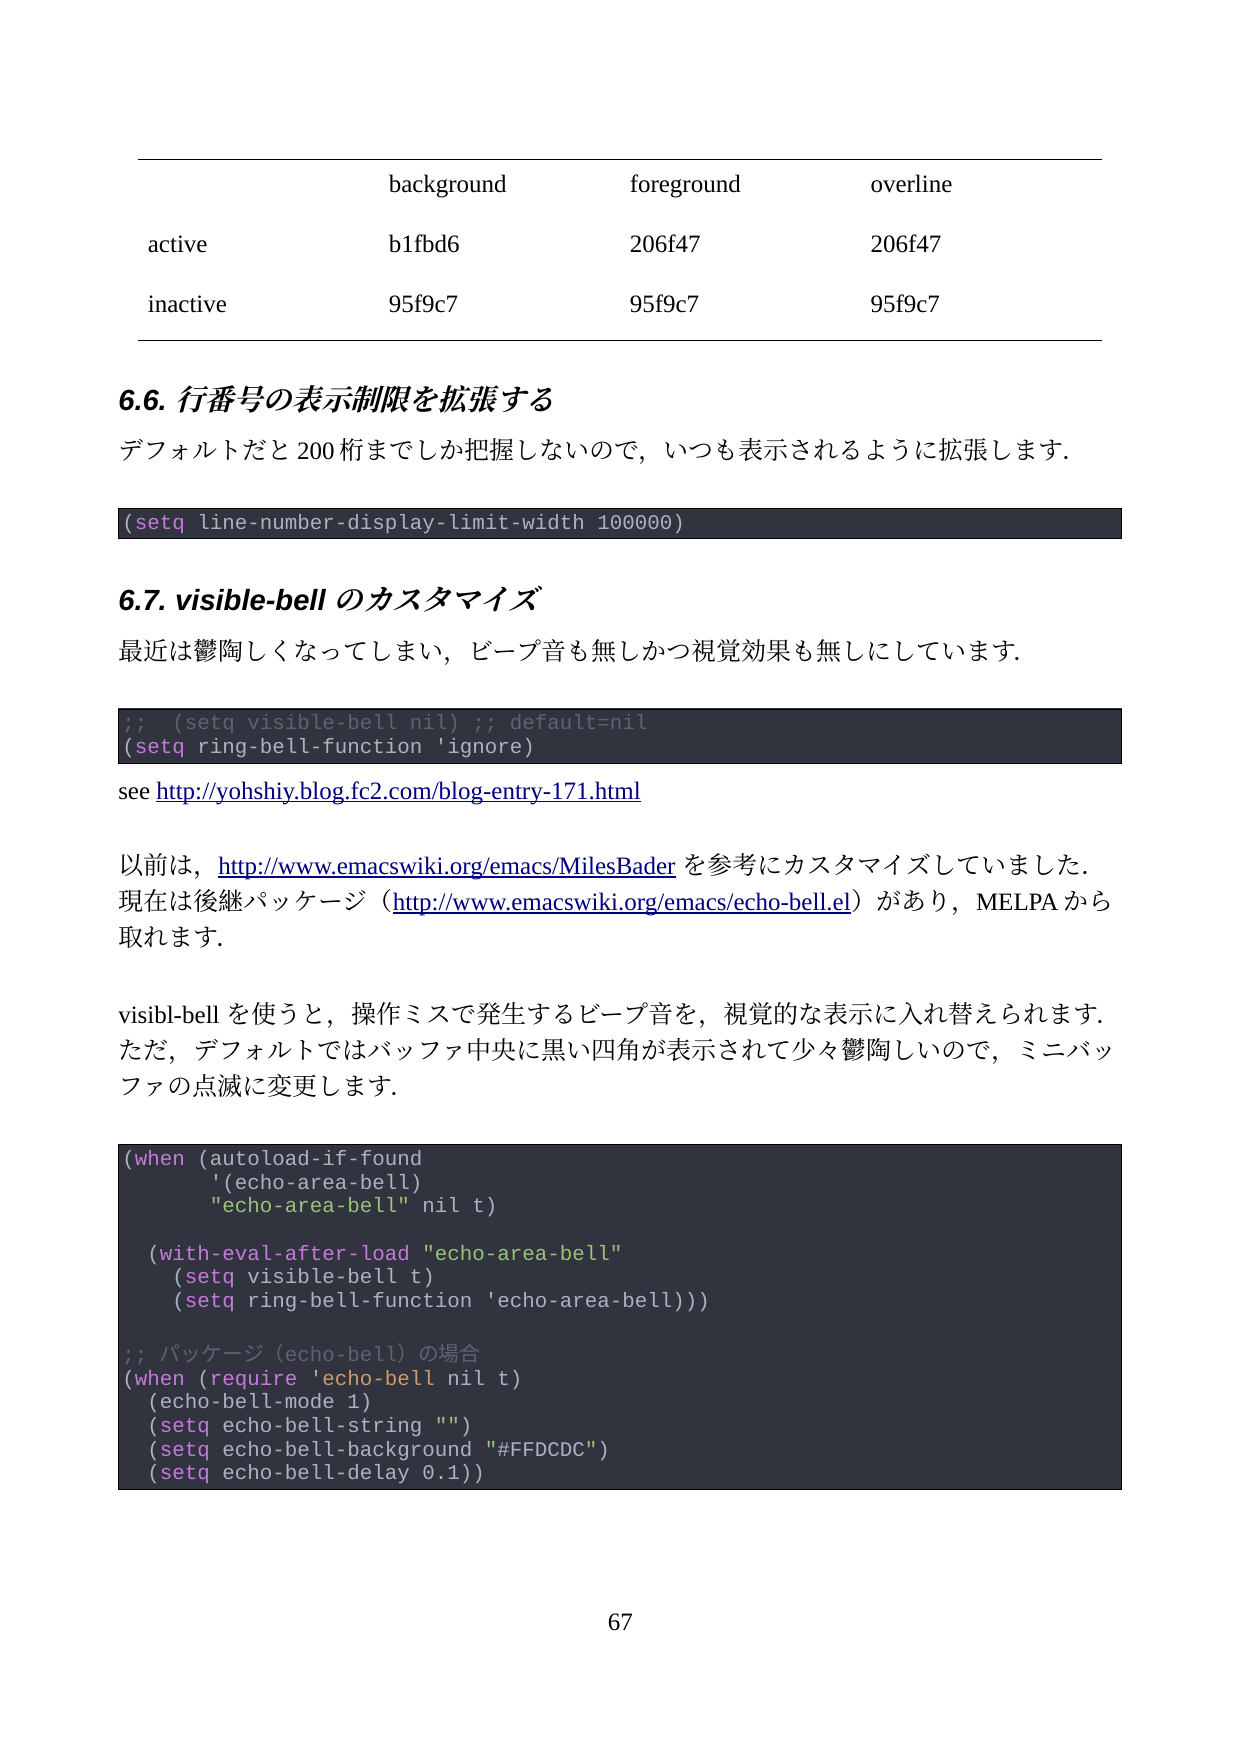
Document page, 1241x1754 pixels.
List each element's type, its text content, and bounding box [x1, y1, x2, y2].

table_cell 95f9c7 [379, 280, 620, 339]
text 最近は鬱陶しくなってしまい，ビープ音も無しかつ視覚効果も無しにしています． [118, 631, 1122, 696]
text 以前は，http://www.emacswiki.org/emacs/MilesBader を参考にカスタマイズしていました．現在は後継パッケージ（http://www.emacswiki.org/emacs/echo-bell.el）があり，MELPAから取れます． [118, 846, 1122, 983]
table_cell 95f9c7 [861, 280, 1102, 339]
text visibl-bell を使うと，操作ミスで発生するビープ音を，視覚的な表示に入れ替えられます．ただ，デフォルトではバッファ中央に黒い四角が表示されて少々鬱陶しいので，ミニバッファの点滅に変更します． [118, 995, 1122, 1132]
text (setq echo-bell-delay 0.1)) [119, 1458, 1121, 1489]
text (with-eval-after-load "echo-area-bell" [119, 1239, 1121, 1262]
text デフォルトだと200桁までしか把握しないので，いつも表示されるように拡張します． [118, 431, 1122, 495]
text (when (require 'echo-bell nil t) [119, 1364, 1121, 1387]
table_header foreground [620, 160, 861, 219]
text (echo-bell-mode 1) [119, 1387, 1121, 1411]
text (when (autoload-if-found [119, 1145, 1121, 1168]
table_cell 206f47 [861, 220, 1102, 279]
text '(echo-area-bell) [119, 1168, 1121, 1191]
text "echo-area-bell" nil t) [119, 1191, 1121, 1215]
table_header [138, 160, 379, 219]
text see http://yohshiy.blog.fc2.com/blog-entry-171.html [118, 776, 1122, 833]
table_cell 95f9c7 [620, 280, 861, 339]
table_cell inactive [138, 280, 379, 339]
table_header overline [861, 160, 1102, 219]
text ;; パッケージ（echo-bell）の場合 [119, 1333, 1121, 1364]
table_cell 206f47 [620, 220, 861, 279]
subtitle visible-bell のカスタマイズ [118, 577, 1122, 619]
text ;; (setq visible-bell nil) ;; default=nil [119, 710, 1121, 732]
subtitle 行番号の表示制限を拡張する [118, 376, 1122, 418]
text (setq visible-bell t) [119, 1262, 1121, 1286]
table_cell b1fbd6 [379, 220, 620, 279]
text (setq echo-bell-background "#FFDCDC") [119, 1435, 1121, 1458]
table_cell active [138, 220, 379, 279]
text (setq ring-bell-function 'ignore) [119, 732, 1121, 763]
text (setq ring-bell-function 'echo-area-bell))) [119, 1286, 1121, 1310]
text (setq echo-bell-string "") [119, 1411, 1121, 1435]
text (setq line-number-display-limit-width 100000) [119, 509, 1121, 538]
table_header background [379, 160, 620, 219]
list [156, 118, 1122, 147]
